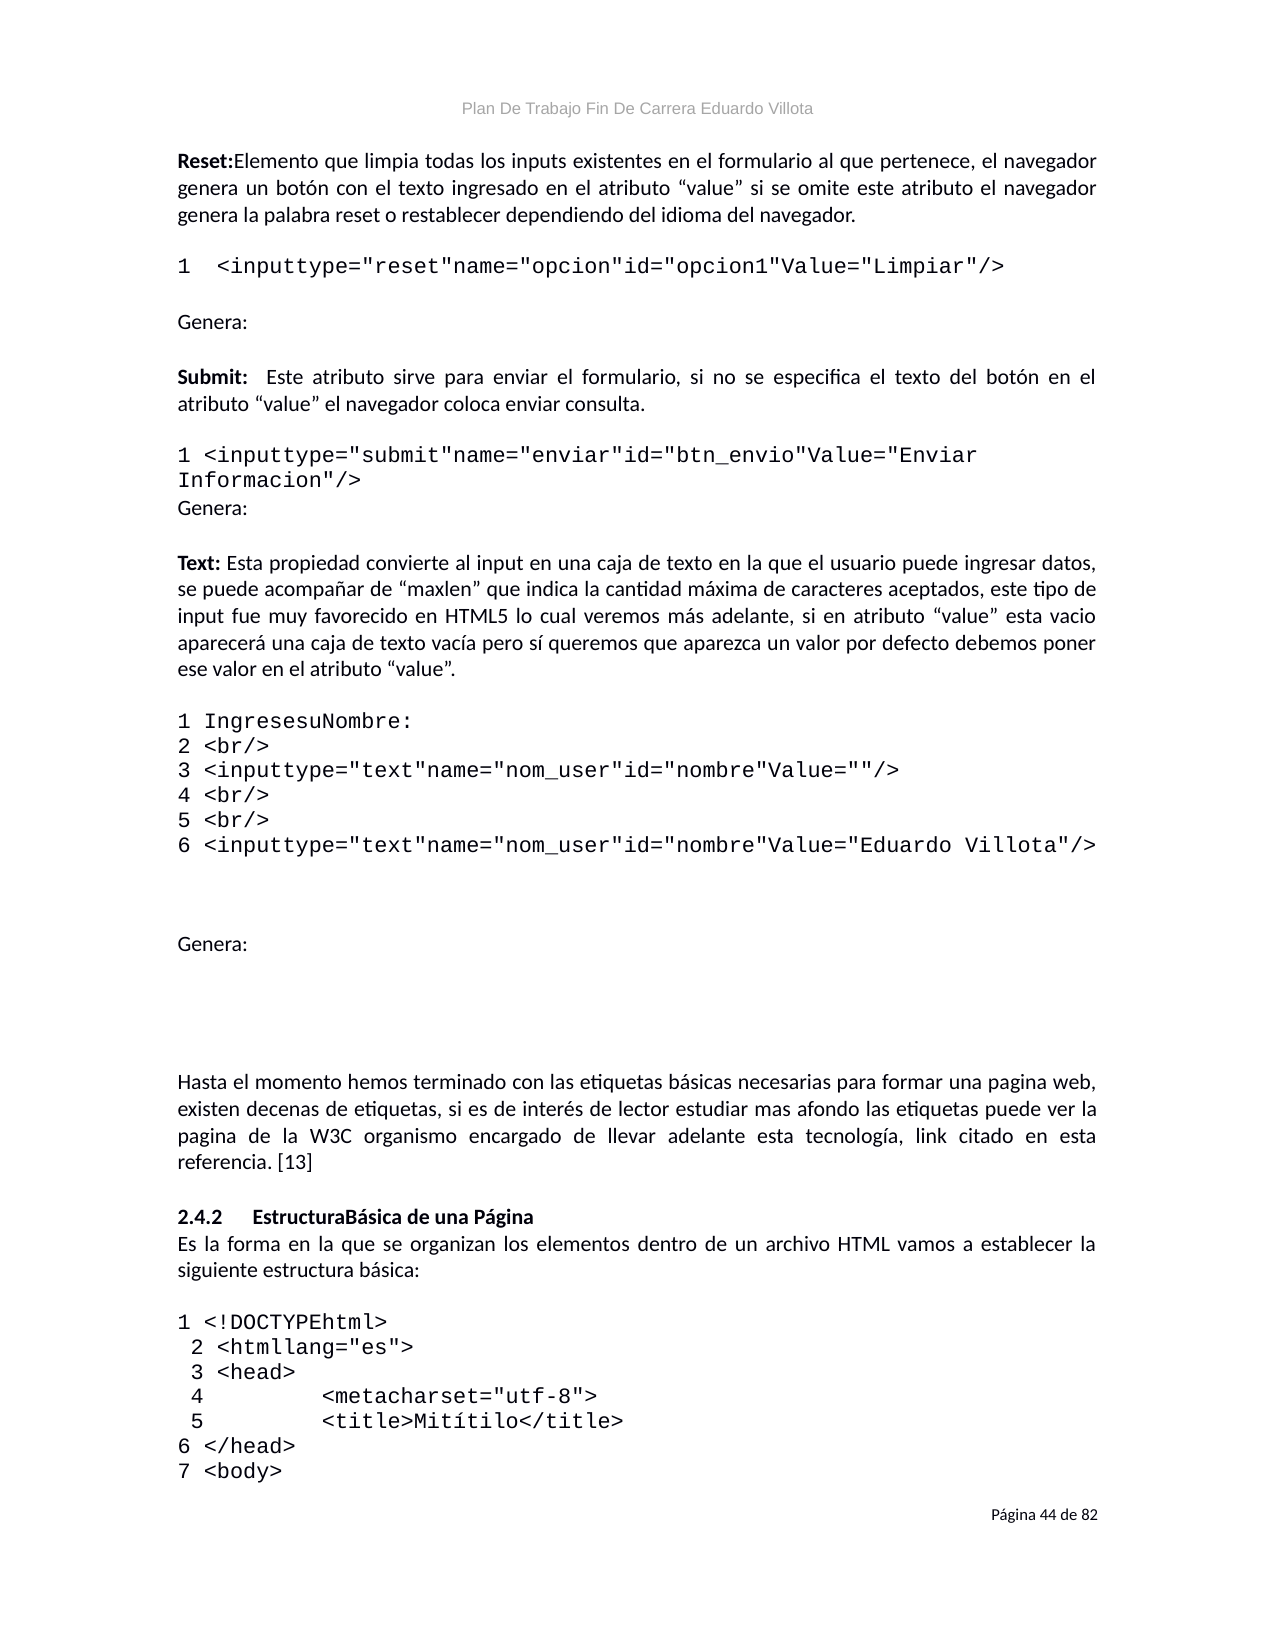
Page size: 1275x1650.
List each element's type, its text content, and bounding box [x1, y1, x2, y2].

text Reset:Elemento que limpia todas los inputs existentes en el formulario al que pertenece, el navegador genera un botón con el texto ingresado en el atributo “value” si se omite este atributo el navegador genera la palabra reset o restablecer dependiendo del idioma del navegador. [177, 148, 1098, 228]
text 6 </head> [177, 1435, 1098, 1460]
text Genera: [177, 930, 1098, 956]
text 5 <title>Mitítilo</title> [177, 1410, 1098, 1435]
text 1 <inputtype="submit"name="enviar"id="btn_envio"Value="Enviar Informacion"/> [177, 444, 1098, 494]
text 6 <inputtype="text"name="nom_user"id="nombre"Value="Eduardo Villota"/> [177, 834, 1098, 859]
text 1 <inputtype="reset"name="opcion"id="opcion1"Value="Limpiar"/> [177, 256, 1098, 280]
text 4 <metacharset="utf-8"> [177, 1386, 1098, 1410]
text 3 <head> [177, 1361, 1098, 1386]
text Es la forma en la que se organizan los elementos dentro de un archivo HTML vamos a establecer la siguiente estructura básica: [177, 1230, 1098, 1283]
text 1 <!DOCTYPEhtml> [177, 1311, 1098, 1336]
text Genera: [177, 494, 1098, 521]
text 1 IngresesuNombre: [177, 710, 1098, 735]
text 4 <br/> [177, 784, 1098, 809]
text 2 <br/> [177, 735, 1098, 760]
text Submit: Este atributo sirve para enviar el formulario, si no se especifica el texto del botón en el atributo “value” el navegador coloca enviar consulta. [177, 363, 1098, 416]
text Genera: [177, 308, 1098, 335]
text 7 <body> [177, 1460, 1098, 1485]
text 5 <br/> [177, 809, 1098, 834]
text 2.4.2 EstructuraBásica de una Página [177, 1203, 1098, 1230]
text 3 <inputtype="text"name="nom_user"id="nombre"Value=""/> [177, 760, 1098, 784]
text Hasta el momento hemos terminado con las etiquetas básicas necesarias para formar una pagina web, existen decenas de etiquetas, si es de interés de lector estudiar mas afondo las etiquetas puede ver la pagina de la W3C organismo encargado de llevar adelante esta tecnología, link citado en esta referencia. [13] [177, 1068, 1098, 1175]
text Text: Esta propiedad convierte al input en una caja de texto en la que el usuario puede ingresar datos, se puede acompañar de “maxlen” que indica la cantidad máxima de caracteres aceptados, este tipo de input fue muy favorecido en HTML5 lo cual veremos más adelante, si en atributo “value” esta vacio aparecerá una caja de texto vacía pero sí queremos que aparezca un valor por defecto debemos poner ese valor en el atributo “value”. [177, 549, 1098, 682]
text 2 <htmllang="es"> [177, 1336, 1098, 1361]
